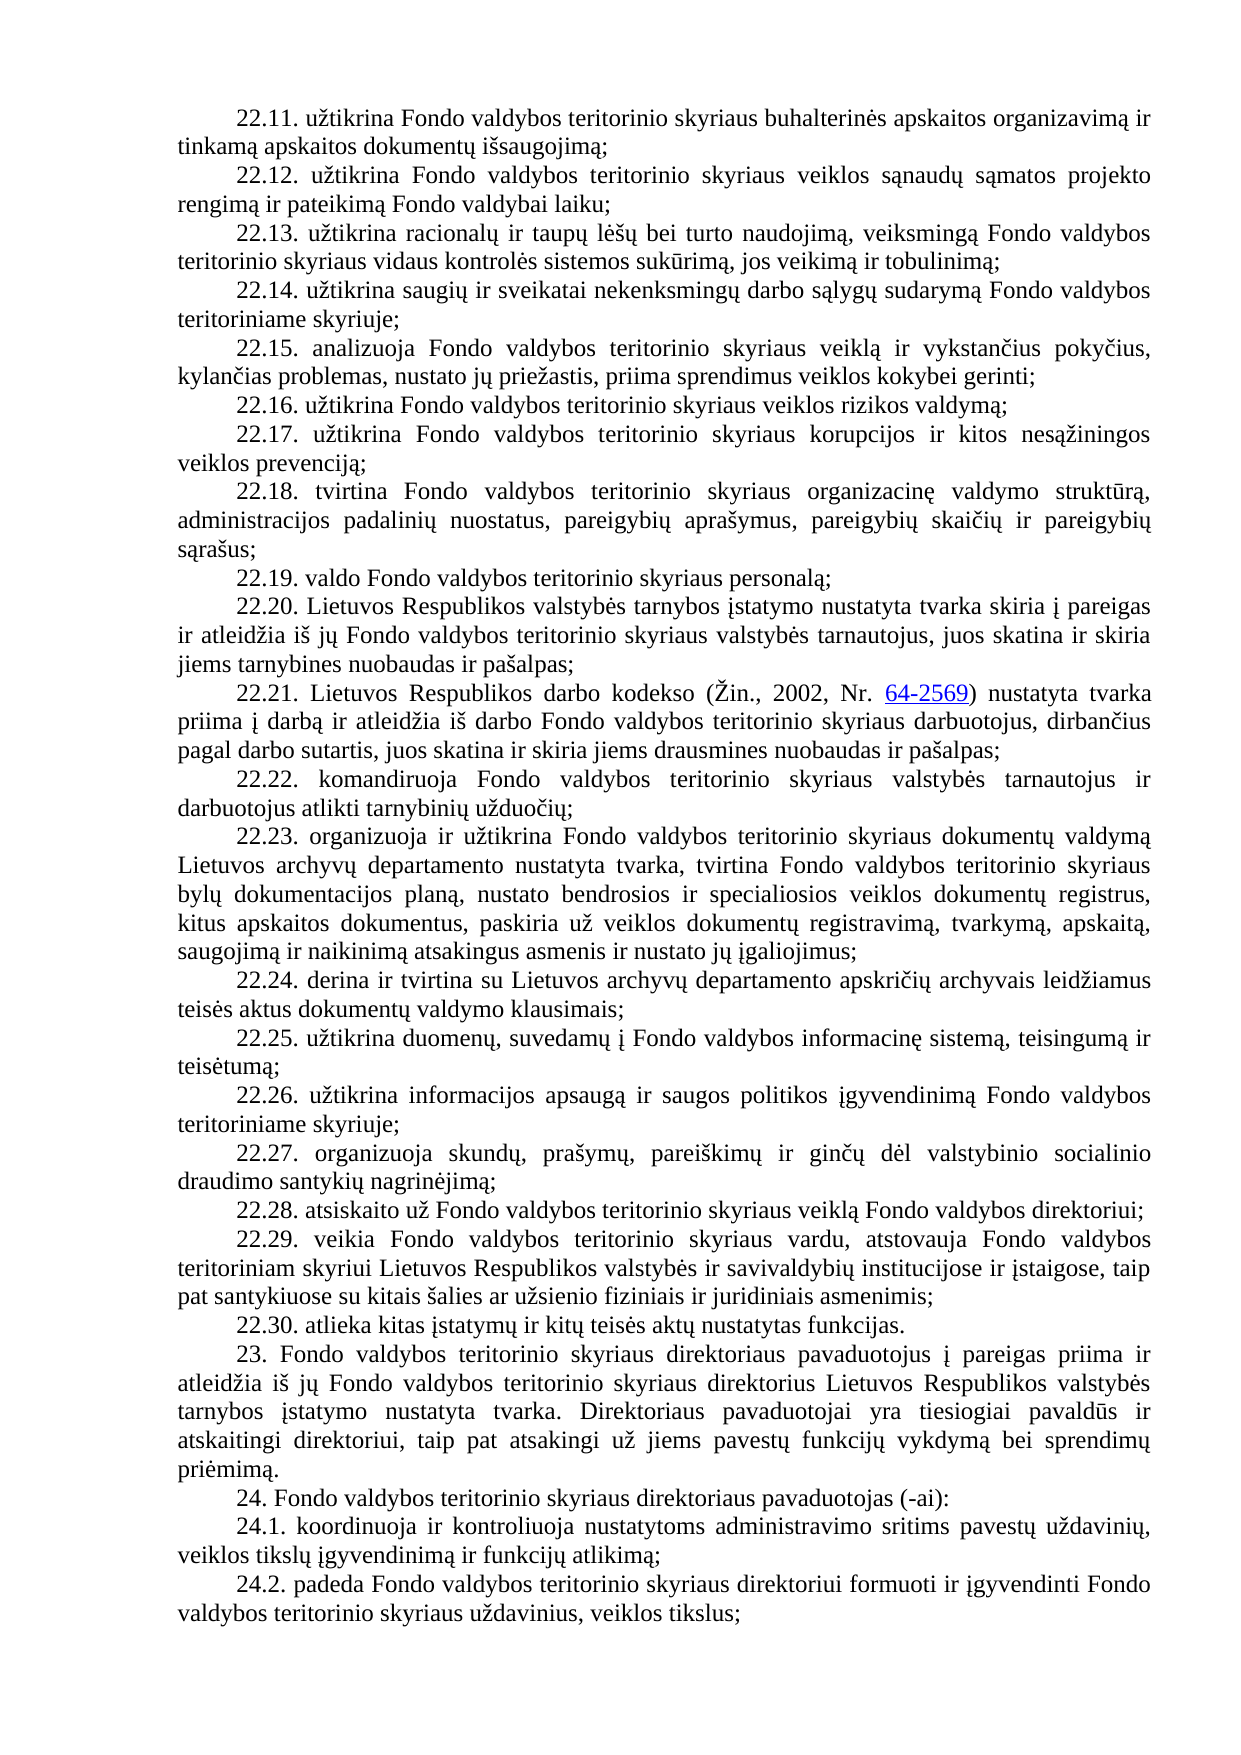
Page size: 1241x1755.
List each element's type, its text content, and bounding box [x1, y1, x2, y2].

text 22.13. užtikrina racionalų ir taupų lėšų bei turto naudojimą, veiksmingą Fondo valdybos teritorinio skyriaus vidaus kontrolės sistemos sukūrimą, jos veikimą ir tobulinimą; [177, 218, 1152, 275]
text 22.22. komandiruoja Fondo valdybos teritorinio skyriaus valstybės tarnautojus ir darbuotojus atlikti tarnybinių užduočių; [177, 764, 1152, 821]
text 22.26. užtikrina informacijos apsaugą ir saugos politikos įgyvendinimą Fondo valdybos teritoriniame skyriuje; [177, 1080, 1152, 1138]
text 22.28. atsiskaito už Fondo valdybos teritorinio skyriaus veiklą Fondo valdybos direktoriui; [177, 1195, 1152, 1224]
text 24.2. padeda Fondo valdybos teritorinio skyriaus direktoriui formuoti ir įgyvendinti Fondo valdybos teritorinio skyriaus uždavinius, veiklos tikslus; [177, 1569, 1152, 1626]
text 22.21. Lietuvos Respublikos darbo kodekso (Žin., 2002, Nr. 64-2569) nustatyta tvarka priima į darbą ir atleidžia iš darbo Fondo valdybos teritorinio skyriaus darbuotojus, dirbančius pagal darbo sutartis, juos skatina ir skiria jiems drausmines nuobaudas ir pašalpas; [177, 678, 1152, 764]
text 23. Fondo valdybos teritorinio skyriaus direktoriaus pavaduotojus į pareigas priima ir atleidžia iš jų Fondo valdybos teritorinio skyriaus direktorius Lietuvos Respublikos valstybės tarnybos įstatymo nustatyta tvarka. Direktoriaus pavaduotojai yra tiesiogiai pavaldūs ir atskaitingi direktoriui, taip pat atsakingi už jiems pavestų funkcijų vykdymą bei sprendimų priėmimą. [177, 1339, 1152, 1483]
text 22.18. tvirtina Fondo valdybos teritorinio skyriaus organizacinę valdymo struktūrą, administracijos padalinių nuostatus, pareigybių aprašymus, pareigybių skaičių ir pareigybių sąrašus; [177, 476, 1152, 563]
text 22.14. užtikrina saugių ir sveikatai nekenksmingų darbo sąlygų sudarymą Fondo valdybos teritoriniame skyriuje; [177, 275, 1152, 333]
text 22.30. atlieka kitas įstatymų ir kitų teisės aktų nustatytas funkcijas. [177, 1310, 1152, 1339]
text 22.24. derina ir tvirtina su Lietuvos archyvų departamento apskričių archyvais leidžiamus teisės aktus dokumentų valdymo klausimais; [177, 965, 1152, 1023]
text 22.12. užtikrina Fondo valdybos teritorinio skyriaus veiklos sąnaudų sąmatos projekto rengimą ir pateikimą Fondo valdybai laiku; [177, 160, 1152, 218]
text 22.29. veikia Fondo valdybos teritorinio skyriaus vardu, atstovauja Fondo valdybos teritoriniam skyriui Lietuvos Respublikos valstybės ir savivaldybių institucijose ir įstaigose, taip pat santykiuose su kitais šalies ar užsienio fiziniais ir juridiniais asmenimis; [177, 1224, 1152, 1310]
text 22.19. valdo Fondo valdybos teritorinio skyriaus personalą; [177, 563, 1152, 591]
text 22.25. užtikrina duomenų, suvedamų į Fondo valdybos informacinę sistemą, teisingumą ir teisėtumą; [177, 1023, 1152, 1080]
text 22.20. Lietuvos Respublikos valstybės tarnybos įstatymo nustatyta tvarka skiria į pareigas ir atleidžia iš jų Fondo valdybos teritorinio skyriaus valstybės tarnautojus, juos skatina ir skiria jiems tarnybines nuobaudas ir pašalpas; [177, 591, 1152, 678]
text 24. Fondo valdybos teritorinio skyriaus direktoriaus pavaduotojas (-ai): [177, 1483, 1152, 1511]
text 22.11. užtikrina Fondo valdybos teritorinio skyriaus buhalterinės apskaitos organizavimą ir tinkamą apskaitos dokumentų išsaugojimą; [177, 103, 1152, 160]
text 22.17. užtikrina Fondo valdybos teritorinio skyriaus korupcijos ir kitos nesąžiningos veiklos prevenciją; [177, 419, 1152, 476]
text 24.1. koordinuoja ir kontroliuoja nustatytoms administravimo sritims pavestų uždavinių, veiklos tikslų įgyvendinimą ir funkcijų atlikimą; [177, 1511, 1152, 1569]
text 22.15. analizuoja Fondo valdybos teritorinio skyriaus veiklą ir vykstančius pokyčius, kylančias problemas, nustato jų priežastis, priima sprendimus veiklos kokybei gerinti; [177, 333, 1152, 390]
text 22.27. organizuoja skundų, prašymų, pareiškimų ir ginčų dėl valstybinio socialinio draudimo santykių nagrinėjimą; [177, 1138, 1152, 1195]
text 22.23. organizuoja ir užtikrina Fondo valdybos teritorinio skyriaus dokumentų valdymą Lietuvos archyvų departamento nustatyta tvarka, tvirtina Fondo valdybos teritorinio skyriaus bylų dokumentacijos planą, nustato bendrosios ir specialiosios veiklos dokumentų registrus, kitus apskaitos dokumentus, paskiria už veiklos dokumentų registravimą, tvarkymą, apskaitą, saugojimą ir naikinimą atsakingus asmenis ir nustato jų įgaliojimus; [177, 821, 1152, 965]
text 22.16. užtikrina Fondo valdybos teritorinio skyriaus veiklos rizikos valdymą; [177, 390, 1152, 419]
